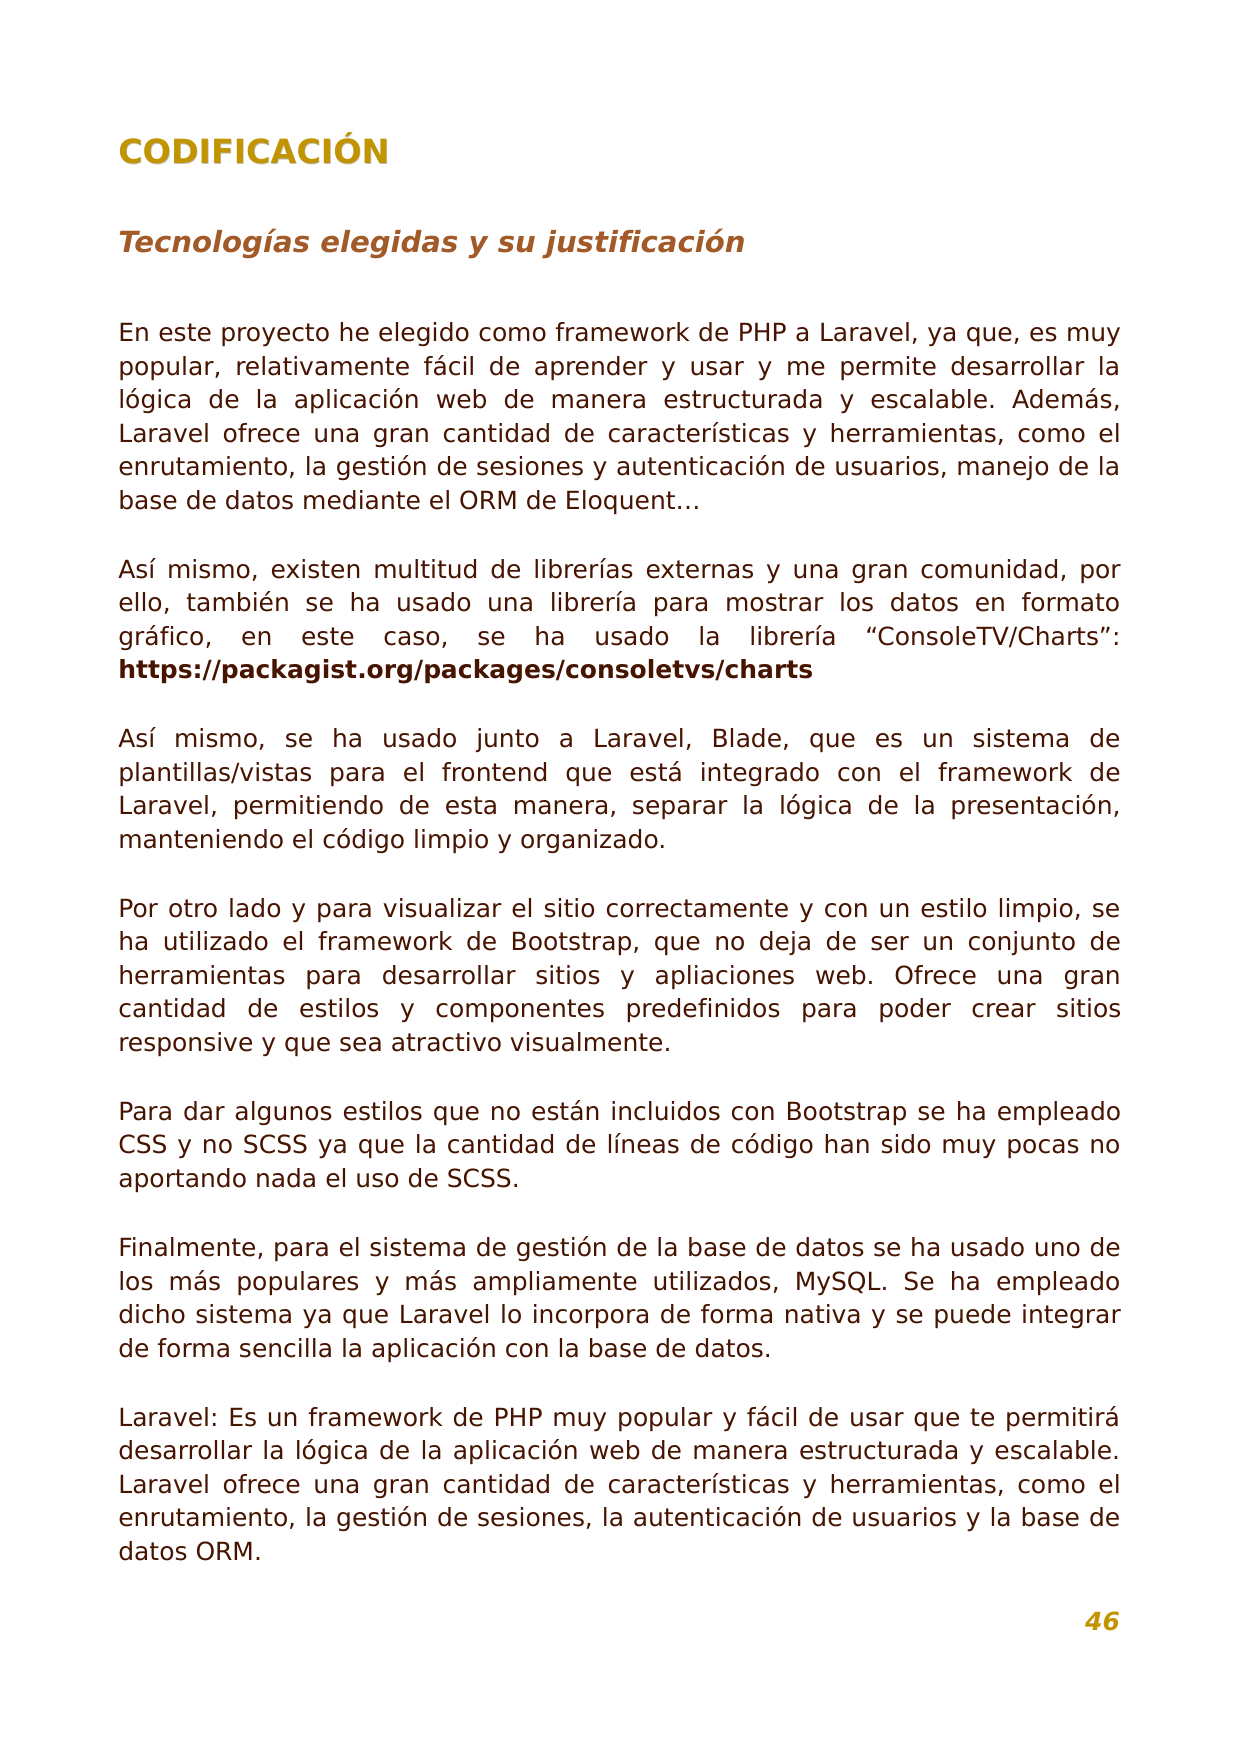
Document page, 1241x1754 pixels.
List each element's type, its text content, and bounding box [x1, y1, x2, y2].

text Por otro lado y para visualizar el sitio correctamente y con un estilo limpio, se ha utilizado el framework de Bootstrap, que no deja de ser un conjunto de herramientas para desarrollar sitios y apliaciones web. Ofrece una gran cantidad de estilos y componentes predefinidos para poder crear sitios responsive y que sea atractivo visualmente. [118, 894, 1122, 1057]
text Finalmente, para el sistema de gestión de la base de datos se ha usado uno de los más populares y más ampliamente utilizados, MySQL. Se ha empleado dicho sistema ya que Laravel lo incorpora de forma nativa y se puede integrar de forma sencilla la aplicación con la base de datos. [118, 1233, 1122, 1363]
subtitle Codificación [118, 133, 1122, 172]
text Laravel: Es un framework de PHP muy popular y fácil de usar que te permitirá desarrollar la lógica de la aplicación web de manera estructurada y escalable. Laravel ofrece una gran cantidad de características y herramientas, como el enrutamiento, la gestión de sesiones, la autenticación de usuarios y la base de datos ORM. [118, 1403, 1122, 1566]
text Así mismo, existen multitud de librerías externas y una gran comunidad, por ello, también se ha usado una librería para mostrar los datos en formato gráfico, en este caso, se ha usado la librería “ConsoleTV/Charts”: https://packagist.org/packages/consoletvs/charts [118, 555, 1122, 685]
text Así mismo, se ha usado junto a Laravel, Blade, que es un sistema de plantillas/vistas para el frontend que está integrado con el framework de Laravel, permitiendo de esta manera, separar la lógica de la presentación, manteniendo el código limpio y organizado. [118, 724, 1122, 854]
text En este proyecto he elegido como framework de PHP a Laravel, ya que, es muy popular, relativamente fácil de aprender y usar y me permite desarrollar la lógica de la aplicación web de manera estructurada y escalable. Además, Laravel ofrece una gran cantidad de características y herramientas, como el enrutamiento, la gestión de sesiones y autenticación de usuarios, manejo de la base de datos mediante el ORM de Eloquent… [118, 318, 1122, 515]
subtitle Tecnologías elegidas y su justificación [118, 225, 1122, 259]
text Para dar algunos estilos que no están incluidos con Bootstrap se ha empleado CSS y no SCSS ya que la cantidad de líneas de código han sido muy pocas no aportando nada el uso de SCSS. [118, 1097, 1122, 1193]
